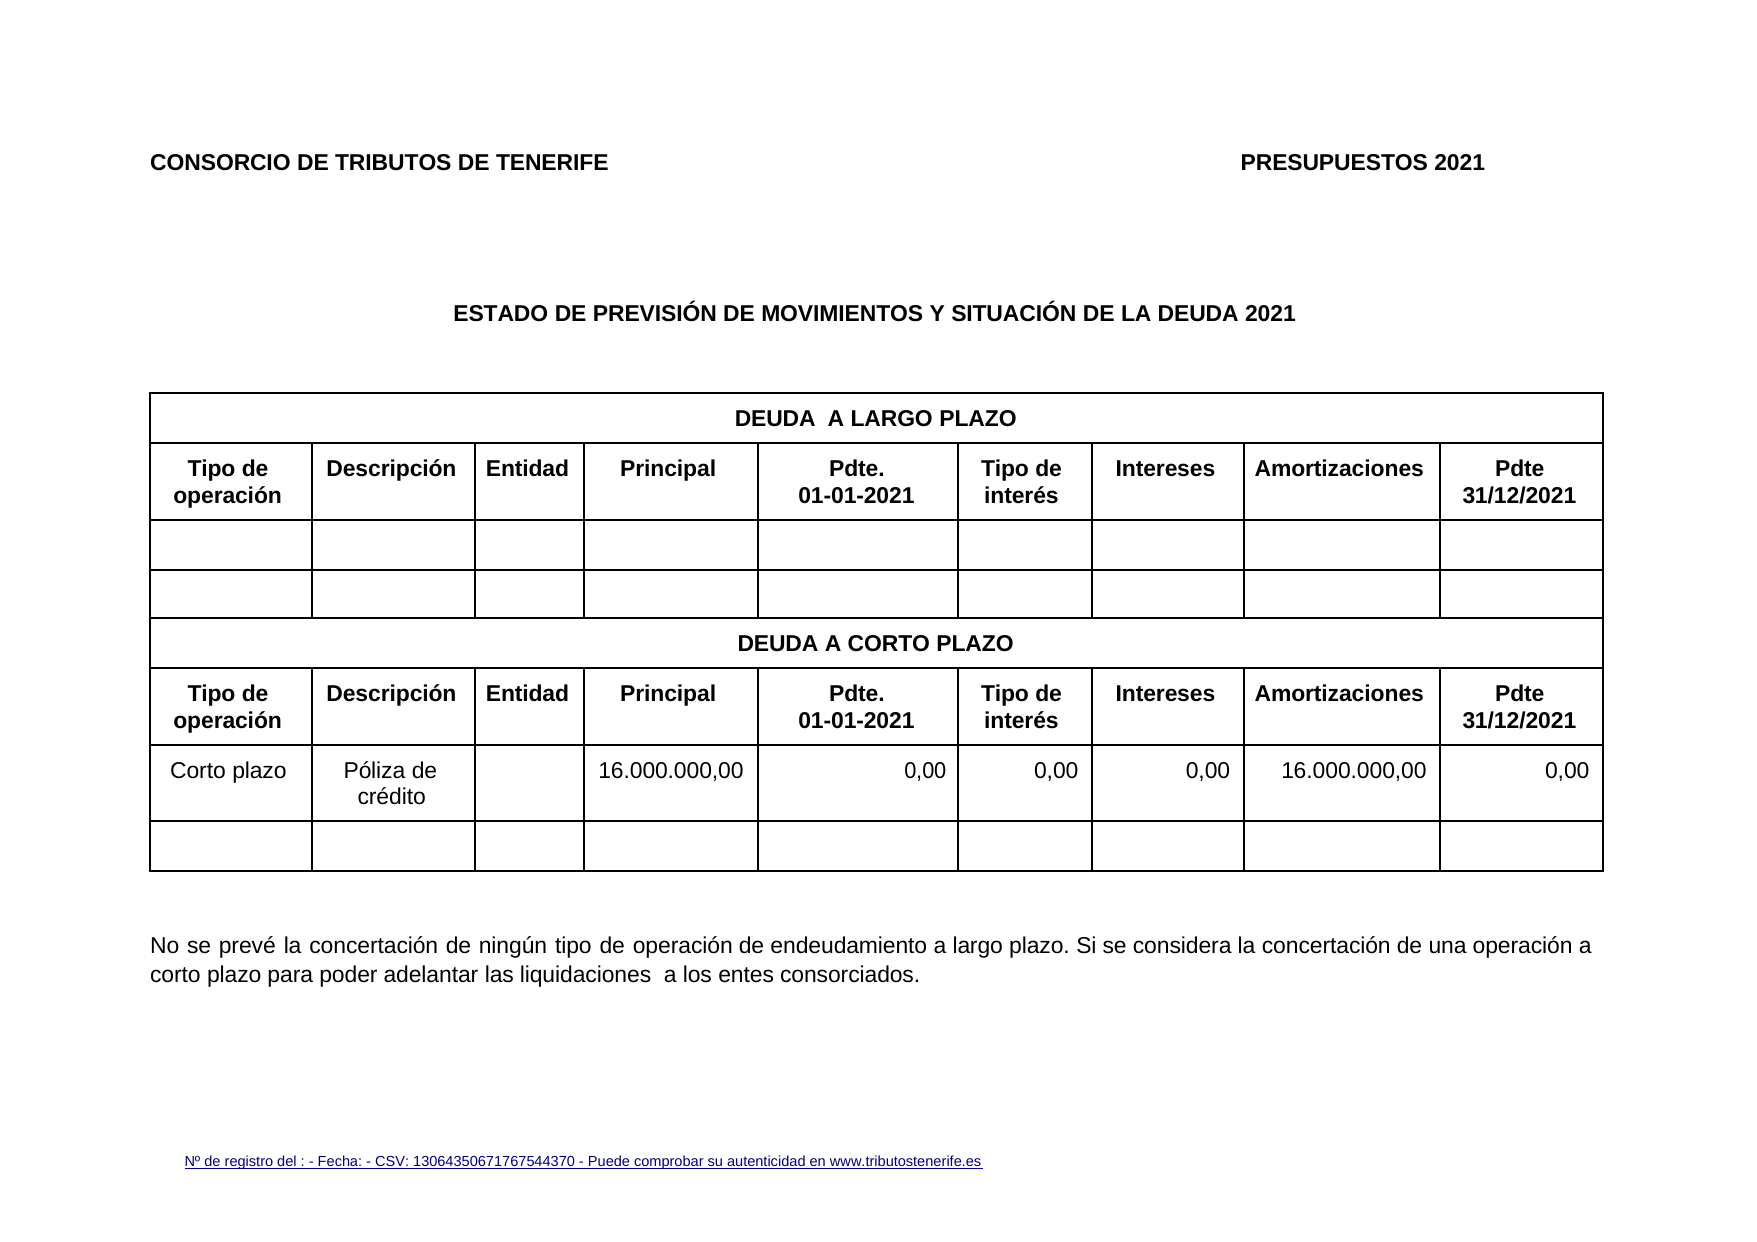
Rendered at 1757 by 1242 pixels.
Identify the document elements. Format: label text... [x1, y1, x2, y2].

table_cell 16.000.000,00 [1245, 746, 1439, 820]
table_cell [1093, 571, 1243, 617]
table_cell [585, 521, 757, 569]
table_cell 0,00 [1441, 746, 1602, 820]
table_cell Descripción [313, 444, 474, 519]
table_cell Amortizaciones [1245, 669, 1439, 744]
table_cell Póliza de crédito [313, 746, 474, 820]
table_cell Intereses [1093, 444, 1243, 519]
table_cell [585, 571, 757, 617]
table_cell 0,00 [759, 746, 957, 820]
table_cell [1441, 521, 1602, 569]
table_header DEUDA A LARGO PLAZO [151, 394, 1602, 442]
table_cell [476, 746, 583, 820]
table_cell Tipo de interés [959, 444, 1091, 519]
table_cell 0,00 [1093, 746, 1243, 820]
table_cell [759, 822, 957, 870]
table_cell Tipo de interés [959, 669, 1091, 744]
table_cell [313, 521, 474, 569]
table_cell [151, 822, 311, 870]
table_cell Tipo de operación [151, 669, 311, 744]
table_cell Amortizaciones [1245, 444, 1439, 519]
table_cell [759, 571, 957, 617]
table_cell DEUDA A CORTO PLAZO [151, 619, 1602, 667]
text No se prevé la concertación de ningún tipo de operación de endeudamiento a largo plazo. Si se considera la concertación de una operación a corto plazo para poder adelantar las liquidaciones a los entes consorciados. [150, 932, 1603, 988]
table_cell Descripción [313, 669, 474, 744]
table_cell [1093, 521, 1243, 569]
table_cell [476, 571, 583, 617]
table_cell [585, 822, 757, 870]
table_cell [313, 571, 474, 617]
table_cell [313, 822, 474, 870]
table_cell 16.000.000,00 [585, 746, 757, 820]
table_cell [1245, 822, 1439, 870]
table_cell [759, 521, 957, 569]
table_cell Intereses [1093, 669, 1243, 744]
table_cell [1441, 822, 1602, 870]
table_cell Entidad [476, 669, 583, 744]
table_cell Tipo de operación [151, 444, 311, 519]
table_cell Pdte. 01-01-2021 [759, 444, 957, 519]
table_cell Principal [585, 669, 757, 744]
table_cell [1441, 571, 1602, 617]
table_cell [959, 521, 1091, 569]
table_cell Corto plazo [151, 746, 311, 820]
table_cell [476, 521, 583, 569]
table_cell [151, 521, 311, 569]
text ESTADO DE PREVISIÓN DE MOVIMIENTOS Y SITUACIÓN DE LA DEUDA 2021 [453, 300, 1614, 327]
table_cell [959, 822, 1091, 870]
table_cell [1245, 521, 1439, 569]
table_cell Principal [585, 444, 757, 519]
table_cell [1093, 822, 1243, 870]
table_cell Pdte. 01-01-2021 [759, 669, 957, 744]
table_cell [959, 571, 1091, 617]
text CONSORCIO DE TRIBUTOS DE TENERIFE PRESUPUESTOS 2021 [150, 149, 1614, 175]
table_cell [476, 822, 583, 870]
table_cell Entidad [476, 444, 583, 519]
text Nº de registro del : - Fecha: - CSV: 13064350671767544370 - Puede comprobar su autenticidad en www.tributostenerife.es [184, 1153, 1614, 1170]
table_cell [1245, 571, 1439, 617]
table_cell Pdte 31/12/2021 [1441, 669, 1602, 744]
table_cell 0,00 [959, 746, 1091, 820]
table_cell Pdte 31/12/2021 [1441, 444, 1602, 519]
table_cell [151, 571, 311, 617]
